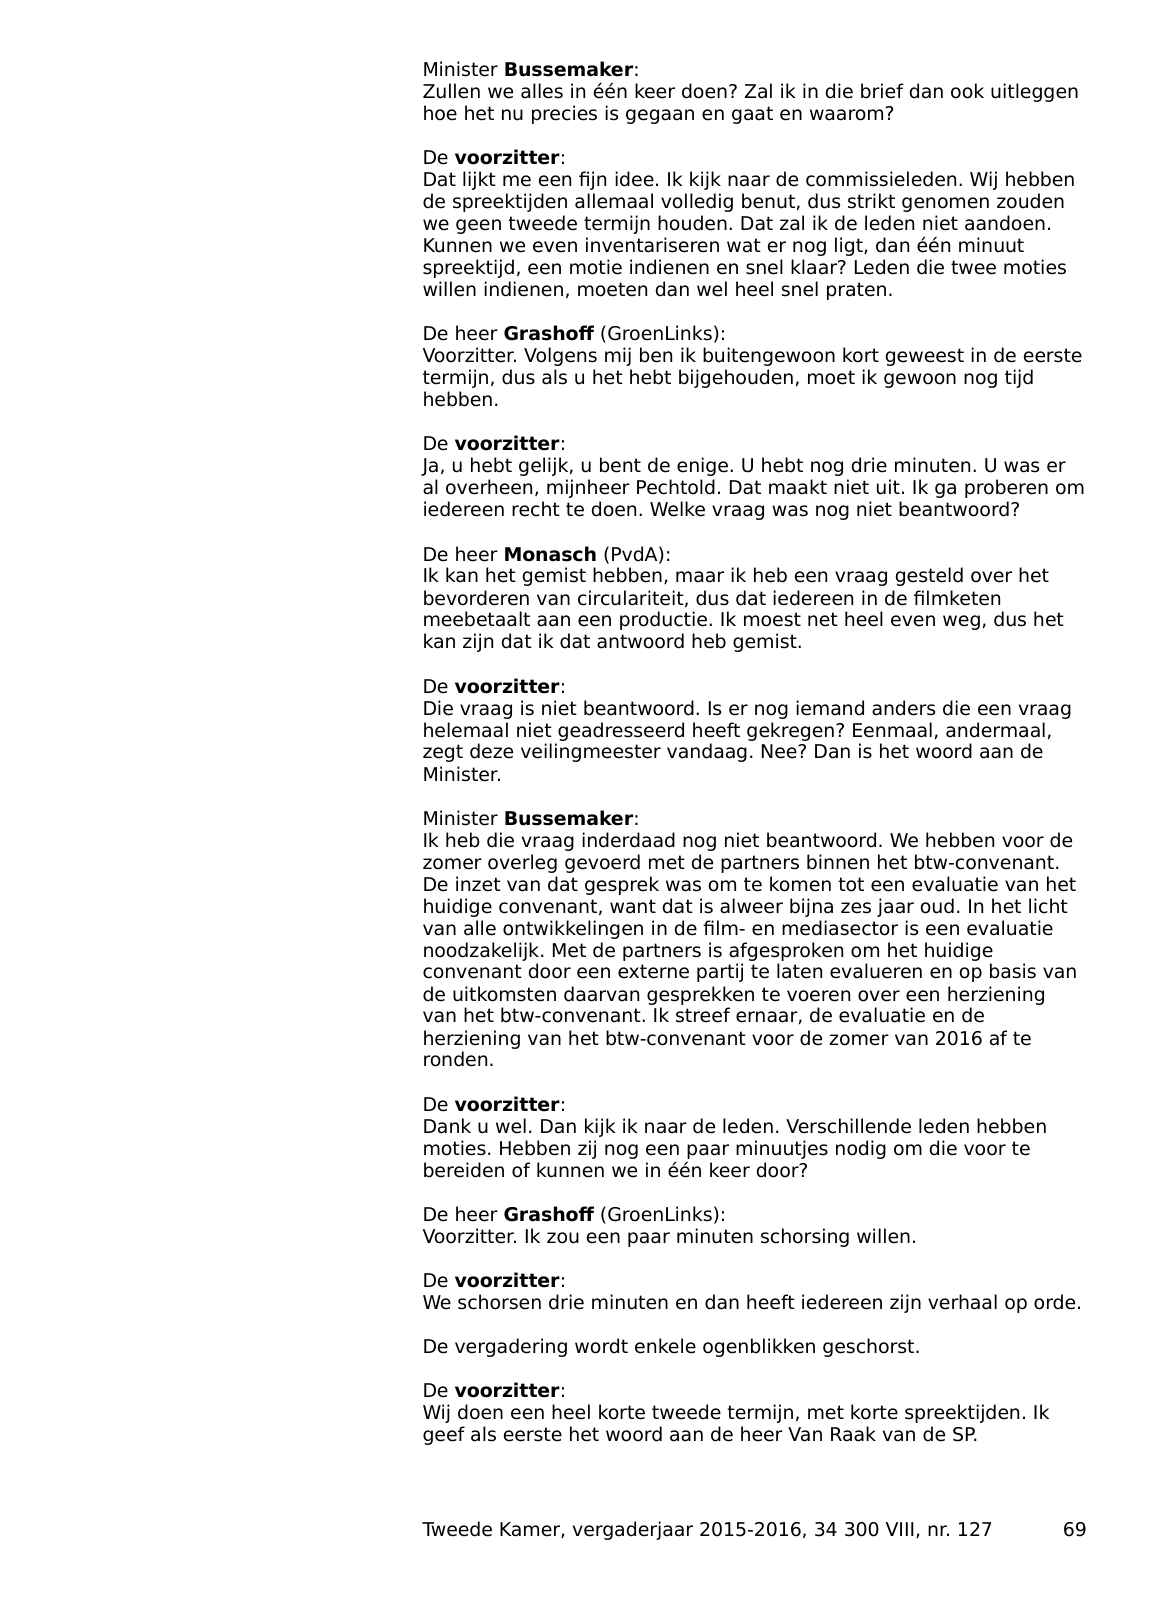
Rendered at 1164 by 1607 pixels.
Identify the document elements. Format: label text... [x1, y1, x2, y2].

text Dank u wel. Dan kijk ik naar de leden. Verschillende leden hebben moties. Hebben zij nog een paar minuutjes nodig om die voor te bereiden of kunnen we in één keer door? [422, 1116, 1087, 1181]
text De voorzitter: [422, 147, 1087, 169]
text De voorzitter: [422, 1380, 1087, 1402]
text Ja, u hebt gelijk, u bent de enige. U hebt nog drie minuten. U was er al overheen, mijnheer Pechtold. Dat maakt niet uit. Ik ga proberen om iedereen recht te doen. Welke vraag was nog niet beantwoord? [422, 455, 1087, 521]
text Minister Bussemaker: [422, 59, 1087, 81]
text De heer Grashoff (GroenLinks): [422, 323, 1087, 345]
text Wij doen een heel korte tweede termijn, met korte spreektijden. Ik geef als eerste het woord aan de heer Van Raak van de SP. [422, 1402, 1087, 1446]
text De heer Monasch (PvdA): [422, 543, 1087, 565]
text Ik heb die vraag inderdaad nog niet beantwoord. We hebben voor de zomer overleg gevoerd met de partners binnen het btw-convenant. De inzet van dat gesprek was om te komen tot een evaluatie van het huidige convenant, want dat is alweer bijna zes jaar oud. In het licht van alle ontwikkelingen in de film- en mediasector is een evaluatie noodzakelijk. Met de partners is afgesproken om het huidige convenant door een externe partij te laten evalueren en op basis van de uitkomsten daarvan gesprekken te voeren over een herziening van het btw-convenant. Ik streef ernaar, de evaluatie en de herziening van het btw-convenant voor de zomer van 2016 af te ronden. [422, 829, 1087, 1071]
text Die vraag is niet beantwoord. Is er nog iemand anders die een vraag helemaal niet geadresseerd heeft gekregen? Eenmaal, andermaal, zegt deze veilingmeester vandaag. Nee? Dan is het woord aan de Minister. [422, 697, 1087, 785]
text Minister Bussemaker: [422, 808, 1087, 829]
text De voorzitter: [422, 676, 1087, 697]
text Voorzitter. Volgens mij ben ik buitengewoon kort geweest in de eerste termijn, dus als u het hebt bijgehouden, moet ik gewoon nog tijd hebben. [422, 345, 1087, 411]
text De heer Grashoff (GroenLinks): [422, 1204, 1087, 1226]
text De voorzitter: [422, 1270, 1087, 1292]
text De voorzitter: [422, 1093, 1087, 1116]
text Ik kan het gemist hebben, maar ik heb een vraag gesteld over het bevorderen van circulariteit, dus dat iedereen in de filmketen meebetaalt aan een productie. Ik moest net heel even weg, dus het kan zijn dat ik dat antwoord heb gemist. [422, 565, 1087, 653]
text De vergadering wordt enkele ogenblikken geschorst. [422, 1336, 1087, 1358]
text Voorzitter. Ik zou een paar minuten schorsing willen. [422, 1226, 1087, 1248]
text We schorsen drie minuten en dan heeft iedereen zijn verhaal op orde. [422, 1292, 1087, 1314]
text De voorzitter: [422, 433, 1087, 455]
text Dat lijkt me een fijn idee. Ik kijk naar de commissieleden. Wij hebben de spreektijden allemaal volledig benut, dus strikt genomen zouden we geen tweede termijn houden. Dat zal ik de leden niet aandoen. Kunnen we even inventariseren wat er nog ligt, dan één minuut spreektijd, een motie indienen en snel klaar? Leden die twee moties willen indienen, moeten dan wel heel snel praten. [422, 169, 1087, 301]
text Zullen we alles in één keer doen? Zal ik in die brief dan ook uitleggen hoe het nu precies is gegaan en gaat en waarom? [422, 81, 1087, 125]
